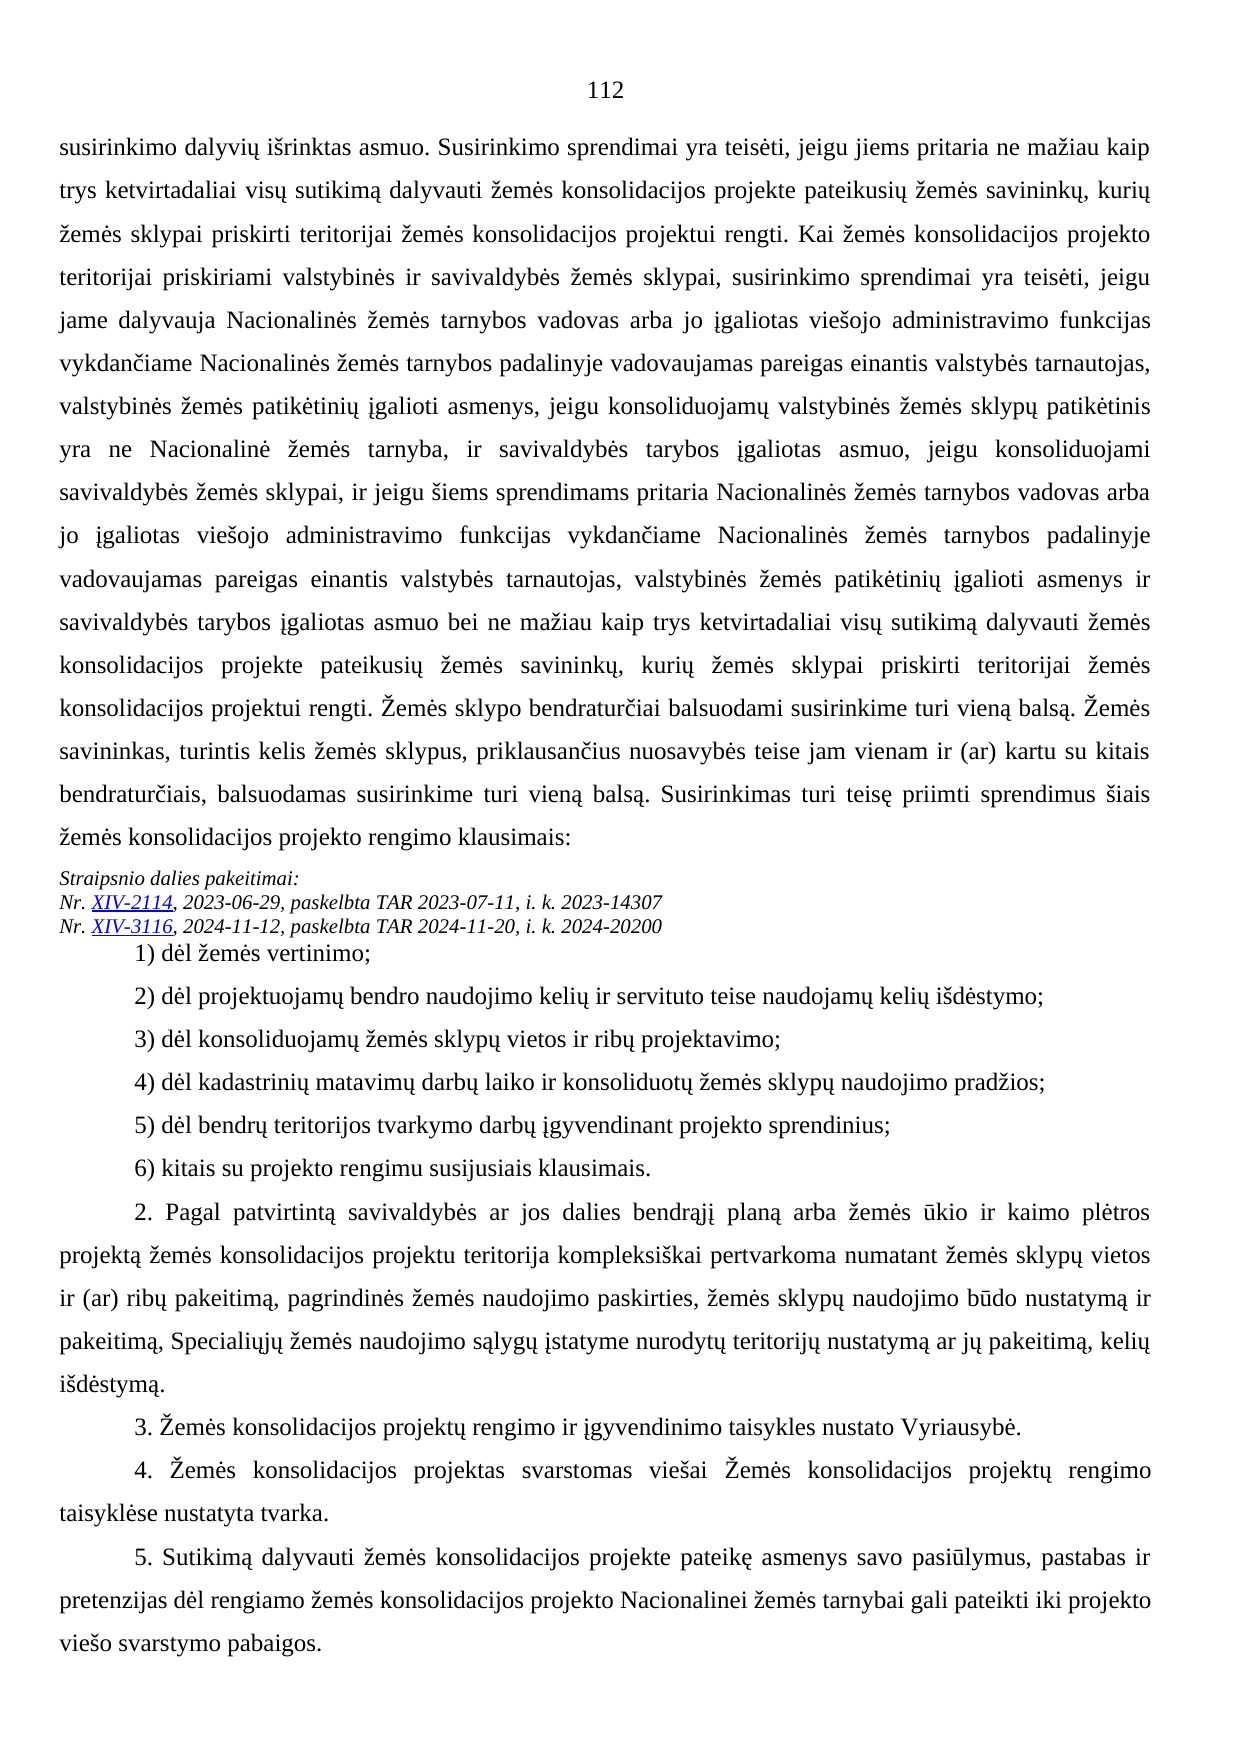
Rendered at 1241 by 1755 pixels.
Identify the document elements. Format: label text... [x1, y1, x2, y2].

text 1) dėl žemės vertinimo; [59, 938, 1152, 967]
text 6) kitais su projekto rengimu susijusiais klausimais. [59, 1153, 1152, 1182]
text Nr. XIV-2114, 2023-06-29, paskelbta TAR 2023-07-11, i. k. 2023-14307 [59, 890, 1152, 914]
text 4) dėl kadastrinių matavimų darbų laiko ir konsoliduotų žemės sklypų naudojimo pradžios; [59, 1067, 1152, 1096]
text 3. Žemės konsolidacijos projektų rengimo ir įgyvendinimo taisykles nustato Vyriausybė. [59, 1412, 1152, 1441]
text 5) dėl bendrų teritorijos tvarkymo darbų įgyvendinant projekto sprendinius; [59, 1110, 1152, 1139]
text 2. Pagal patvirtintą savivaldybės ar jos dalies bendrąjį planą arba žemės ūkio ir kaimo plėtros projektą žemės konsolidacijos projektu teritorija kompleksiškai pertvarkoma numatant žemės sklypų vietos ir (ar) ribų pakeitimą, pagrindinės žemės naudojimo paskirties, žemės sklypų naudojimo būdo nustatymą ir pakeitimą, Specialiųjų žemės naudojimo sąlygų įstatyme nurodytų teritorijų nustatymą ar jų pakeitimą, kelių išdėstymą. [59, 1197, 1152, 1398]
text 5. Sutikimą dalyvauti žemės konsolidacijos projekte pateikę asmenys savo pasiūlymus, pastabas ir pretenzijas dėl rengiamo žemės konsolidacijos projekto Nacionalinei žemės tarnybai gali pateikti iki projekto viešo svarstymo pabaigos. [59, 1542, 1152, 1657]
text 4. Žemės konsolidacijos projektas svarstomas viešai Žemės konsolidacijos projektų rengimo taisyklėse nustatyta tvarka. [59, 1455, 1152, 1527]
text 3) dėl konsoliduojamų žemės sklypų vietos ir ribų projektavimo; [59, 1024, 1152, 1053]
text 2) dėl projektuojamų bendro naudojimo kelių ir servituto teise naudojamų kelių išdėstymo; [59, 981, 1152, 1010]
text Nr. XIV-3116, 2024-11-12, paskelbta TAR 2024-11-20, i. k. 2024-20200 [59, 914, 1152, 938]
text Straipsnio dalies pakeitimai: [59, 866, 1152, 890]
text susirinkimo dalyvių išrinktas asmuo. Susirinkimo sprendimai yra teisėti, jeigu jiems pritaria ne mažiau kaip trys ketvirtadaliai visų sutikimą dalyvauti žemės konsolidacijos projekte pateikusių žemės savininkų, kurių žemės sklypai priskirti teritorijai žemės konsolidacijos projektui rengti. Kai žemės konsolidacijos projekto teritorijai priskiriami valstybinės ir savivaldybės žemės sklypai, susirinkimo sprendimai yra teisėti, jeigu jame dalyvauja Nacionalinės žemės tarnybos vadovas arba jo įgaliotas viešojo administravimo funkcijas vykdančiame Nacionalinės žemės tarnybos padalinyje vadovaujamas pareigas einantis valstybės tarnautojas, valstybinės žemės patikėtinių įgalioti asmenys, jeigu konsoliduojamų valstybinės žemės sklypų patikėtinis yra ne Nacionalinė žemės tarnyba, ir savivaldybės tarybos įgaliotas asmuo, jeigu konsoliduojami savivaldybės žemės sklypai, ir jeigu šiems sprendimams pritaria Nacionalinės žemės tarnybos vadovas arba jo įgaliotas viešojo administravimo funkcijas vykdančiame Nacionalinės žemės tarnybos padalinyje vadovaujamas pareigas einantis valstybės tarnautojas, valstybinės žemės patikėtinių įgalioti asmenys ir savivaldybės tarybos įgaliotas asmuo bei ne mažiau kaip trys ketvirtadaliai visų sutikimą dalyvauti žemės konsolidacijos projekte pateikusių žemės savininkų, kurių žemės sklypai priskirti teritorijai žemės konsolidacijos projektui rengti. Žemės sklypo bendraturčiai balsuodami susirinkime turi vieną balsą. Žemės savininkas, turintis kelis žemės sklypus, priklausančius nuosavybės teise jam vienam ir (ar) kartu su kitais bendraturčiais, balsuodamas susirinkime turi vieną balsą. Susirinkimas turi teisę priimti sprendimus šiais žemės konsolidacijos projekto rengimo klausimais: [59, 132, 1152, 851]
